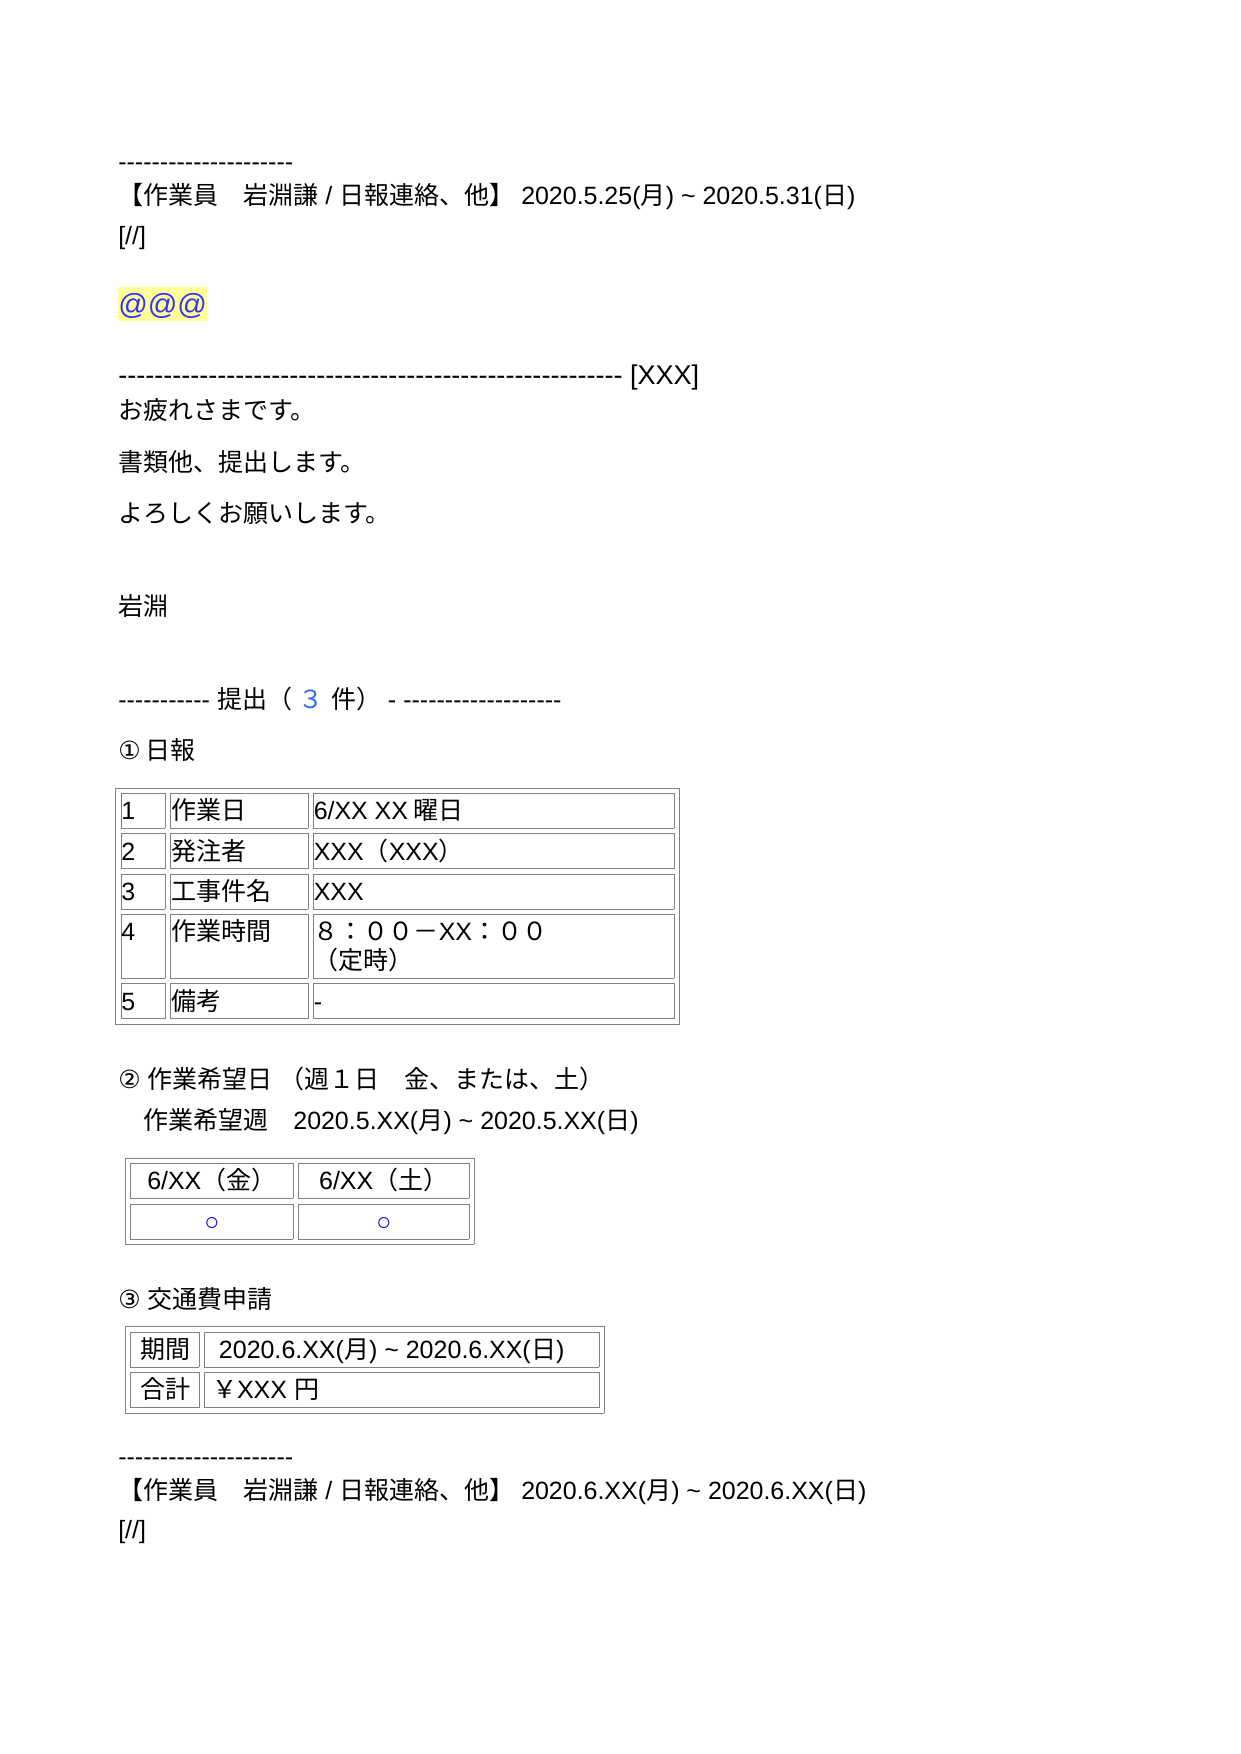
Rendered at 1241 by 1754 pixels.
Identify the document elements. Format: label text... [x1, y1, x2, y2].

table_cell 2 [118, 828, 168, 868]
table_cell XXX [310, 868, 677, 909]
text 【作業員 岩淵謙 / 日報連絡、他】 2020.6.XX(月) ~ 2020.6.XX(日) [118, 1476, 1122, 1505]
table_cell 備考 [168, 978, 310, 1018]
text -------------------------------------------------------- [XXX] [118, 359, 1122, 390]
text ①日報 [118, 736, 1122, 765]
table_cell 発注者 [168, 828, 310, 868]
text 書類他、提出します。 [118, 448, 1122, 476]
table_header 期間 [128, 1327, 202, 1367]
table_header 6/XX（金） [128, 1159, 296, 1198]
table_cell ￥XXX 円 [202, 1367, 602, 1407]
text ③ 交通費申請 [118, 1285, 1122, 1314]
table_cell - [314, 984, 674, 1018]
table_header 作業日 [168, 789, 310, 828]
table_cell 4 [118, 909, 168, 978]
table_header 1 [118, 789, 168, 828]
table_cell 作業時間 [168, 909, 310, 978]
table_header 2020.6.XX(月) ~ 2020.6.XX(日) [202, 1327, 602, 1367]
text --------------------- [118, 1441, 1122, 1470]
table_header 6/XX XX曜日 [310, 789, 677, 828]
text よろしくお願いします。 [118, 499, 1122, 528]
table_cell - [310, 978, 677, 1018]
text [//] [118, 1516, 1122, 1544]
table_header 6/XX（土） [296, 1159, 471, 1198]
table_cell ○ [128, 1198, 296, 1238]
table_cell XXX（XXX） [310, 828, 677, 868]
text @@@ [118, 287, 1122, 321]
table_cell 合計 [128, 1367, 202, 1407]
text [//] [118, 221, 1122, 250]
text 【作業員 岩淵謙 / 日報連絡、他】 2020.5.25(月) ~ 2020.5.31(日) [118, 181, 1122, 210]
table_cell 5 [118, 978, 168, 1018]
text お疲れさまです。 [118, 396, 1122, 425]
table_cell ○ [296, 1198, 471, 1238]
text --------------------- [118, 147, 1122, 176]
text 岩淵 [118, 592, 1122, 621]
table_cell 工事件名 [168, 868, 310, 909]
table_cell 3 [118, 868, 168, 909]
text ----------- 提出（ ３ 件） - ------------------- [118, 684, 1122, 713]
text 作業希望週 2020.5.XX(月) ~ 2020.5.XX(日) [118, 1106, 1122, 1135]
text ② 作業希望日 （週１日 金、または、土） [118, 1065, 1122, 1094]
table_cell ８：００－XX：００ （定時） [310, 909, 677, 978]
